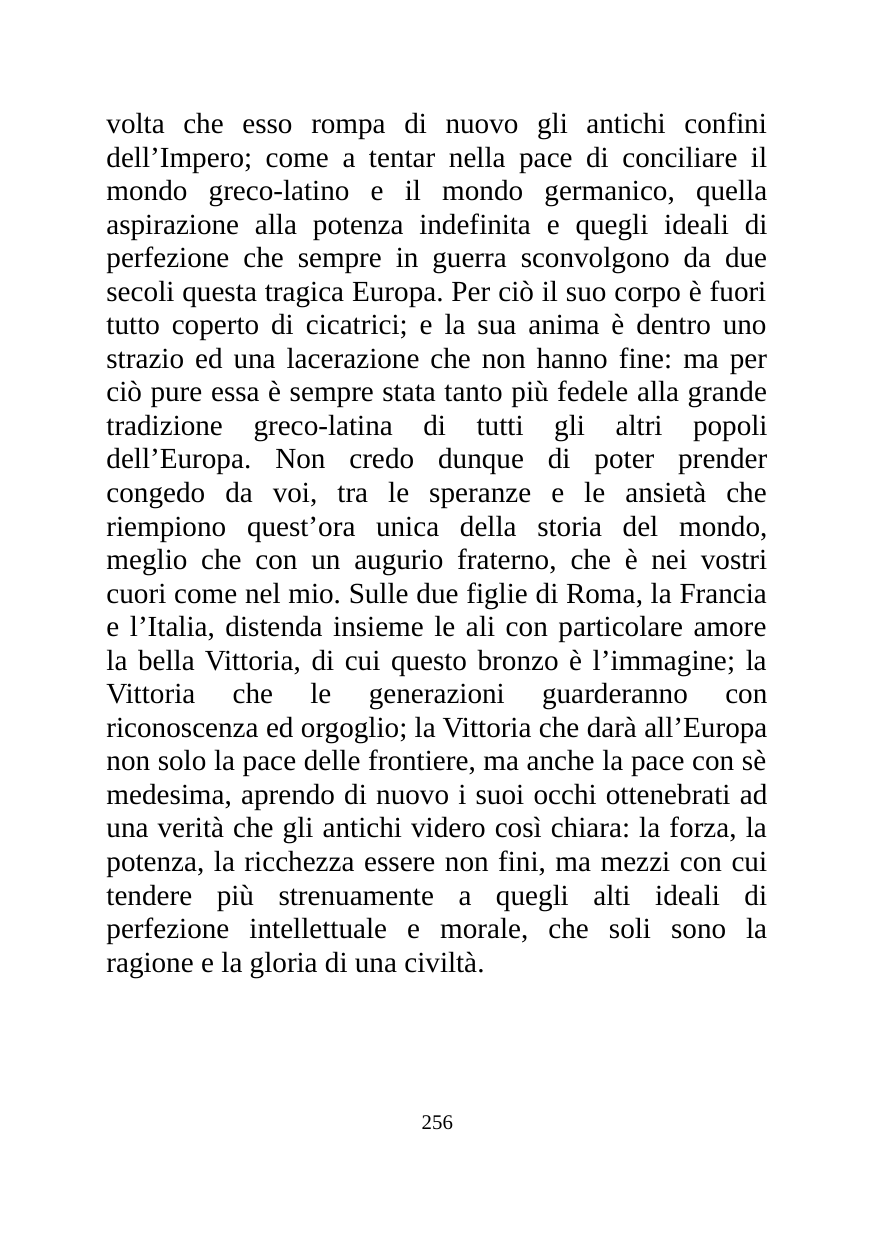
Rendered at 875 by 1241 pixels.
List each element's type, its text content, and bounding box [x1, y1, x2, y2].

text volta che esso rompa di nuovo gli antichi confini dell’Impero; come a tentar nella pace di conciliare il mondo greco-latino e il mondo germanico, quella aspirazione alla potenza indefinita e quegli ideali di perfezione che sempre in guerra sconvolgono da due secoli questa tragica Europa. Per ciò il suo corpo è fuori tutto coperto di cicatrici; e la sua anima è dentro uno strazio ed una lacerazione che non hanno fine: ma per ciò pure essa è sempre stata tanto più fedele alla grande tradizione greco-latina di tutti gli altri popoli dell’Europa. Non credo dunque di poter prender congedo da voi, tra le speranze e le ansietà che riempiono quest’ora unica della storia del mondo, meglio che con un augurio fraterno, che è nei vostri cuori come nel mio. Sulle due figlie di Roma, la Francia e l’Italia, distenda insieme le ali con particolare amore la bella Vittoria, di cui questo bronzo è l’immagine; la Vittoria che le generazioni guarderanno con riconoscenza ed orgoglio; la Vittoria che darà all’Europa non solo la pace delle frontiere, ma anche la pace con sè medesima, aprendo di nuovo i suoi occhi ottenebrati ad una verità che gli antichi videro così chiara: la forza, la potenza, la ricchezza essere non fini, ma mezzi con cui tendere più strenuamente a quegli alti ideali di perfezione intellettuale e morale, che soli sono la ragione e la gloria di una civiltà. [106, 106, 768, 978]
